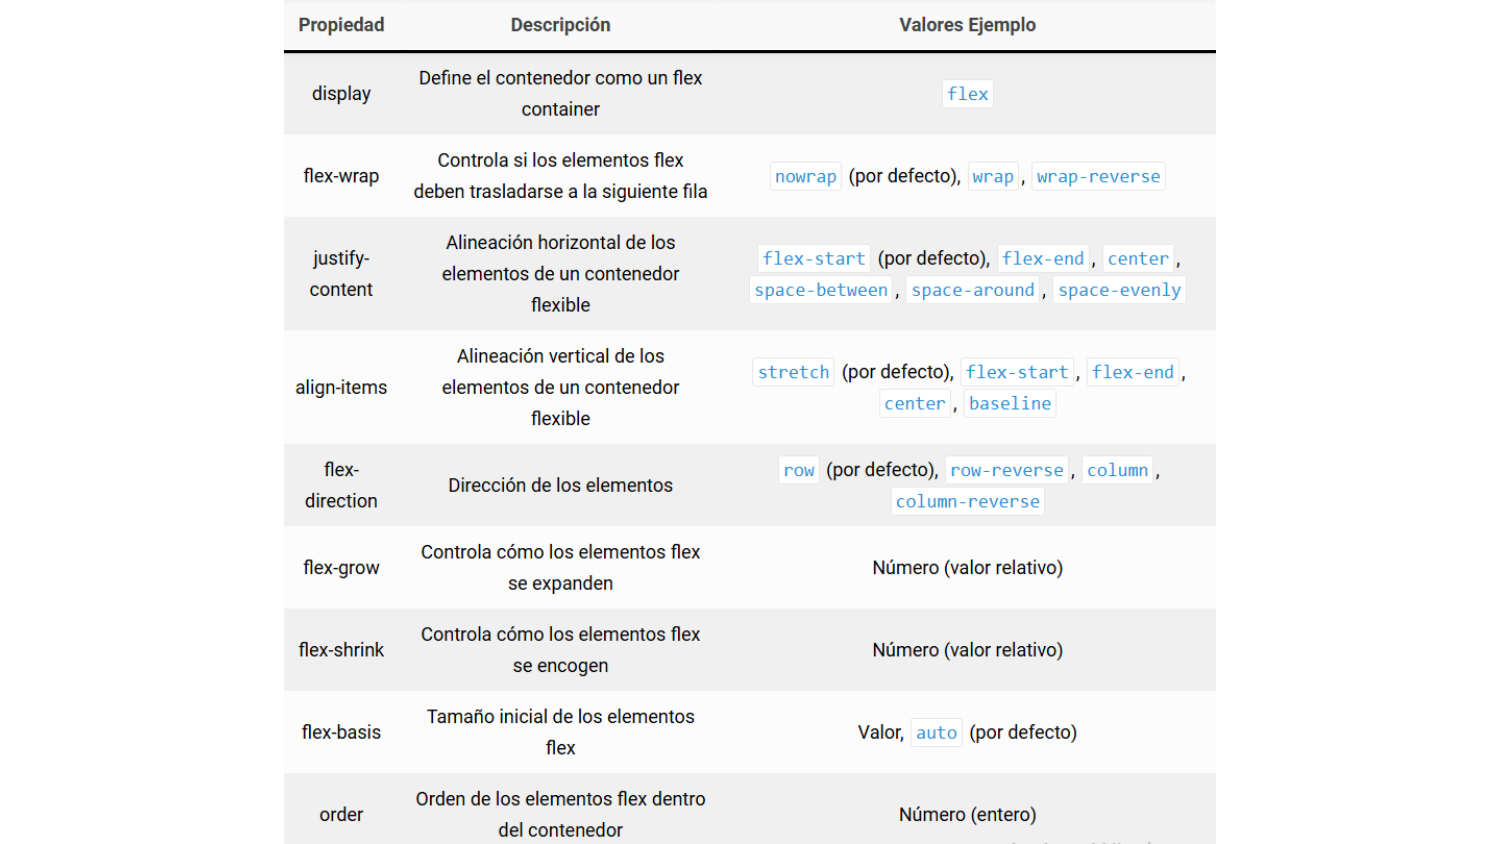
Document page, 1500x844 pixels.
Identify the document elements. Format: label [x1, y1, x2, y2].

picture [284, 0, 1216, 844]
